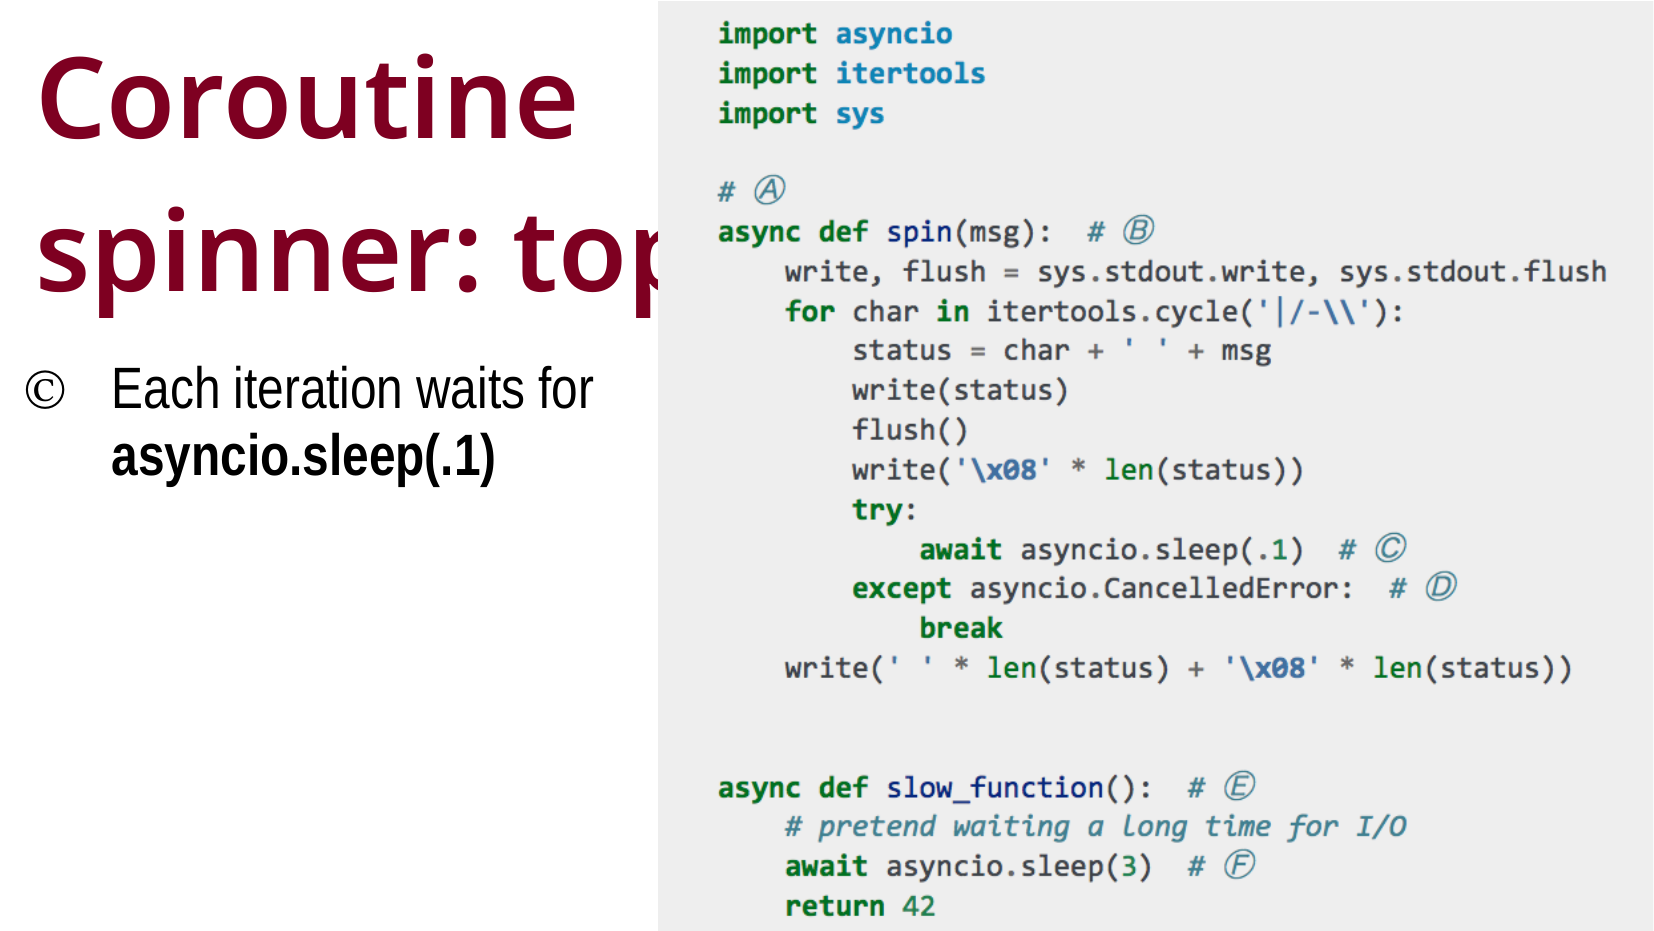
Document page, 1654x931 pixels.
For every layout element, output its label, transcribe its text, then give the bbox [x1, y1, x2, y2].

list Ⓒ Each iteration waits for asyncio.sleep(.1) [23, 354, 615, 931]
title Coroutine spinner: top [35, 59, 658, 284]
picture [658, 1, 1654, 931]
